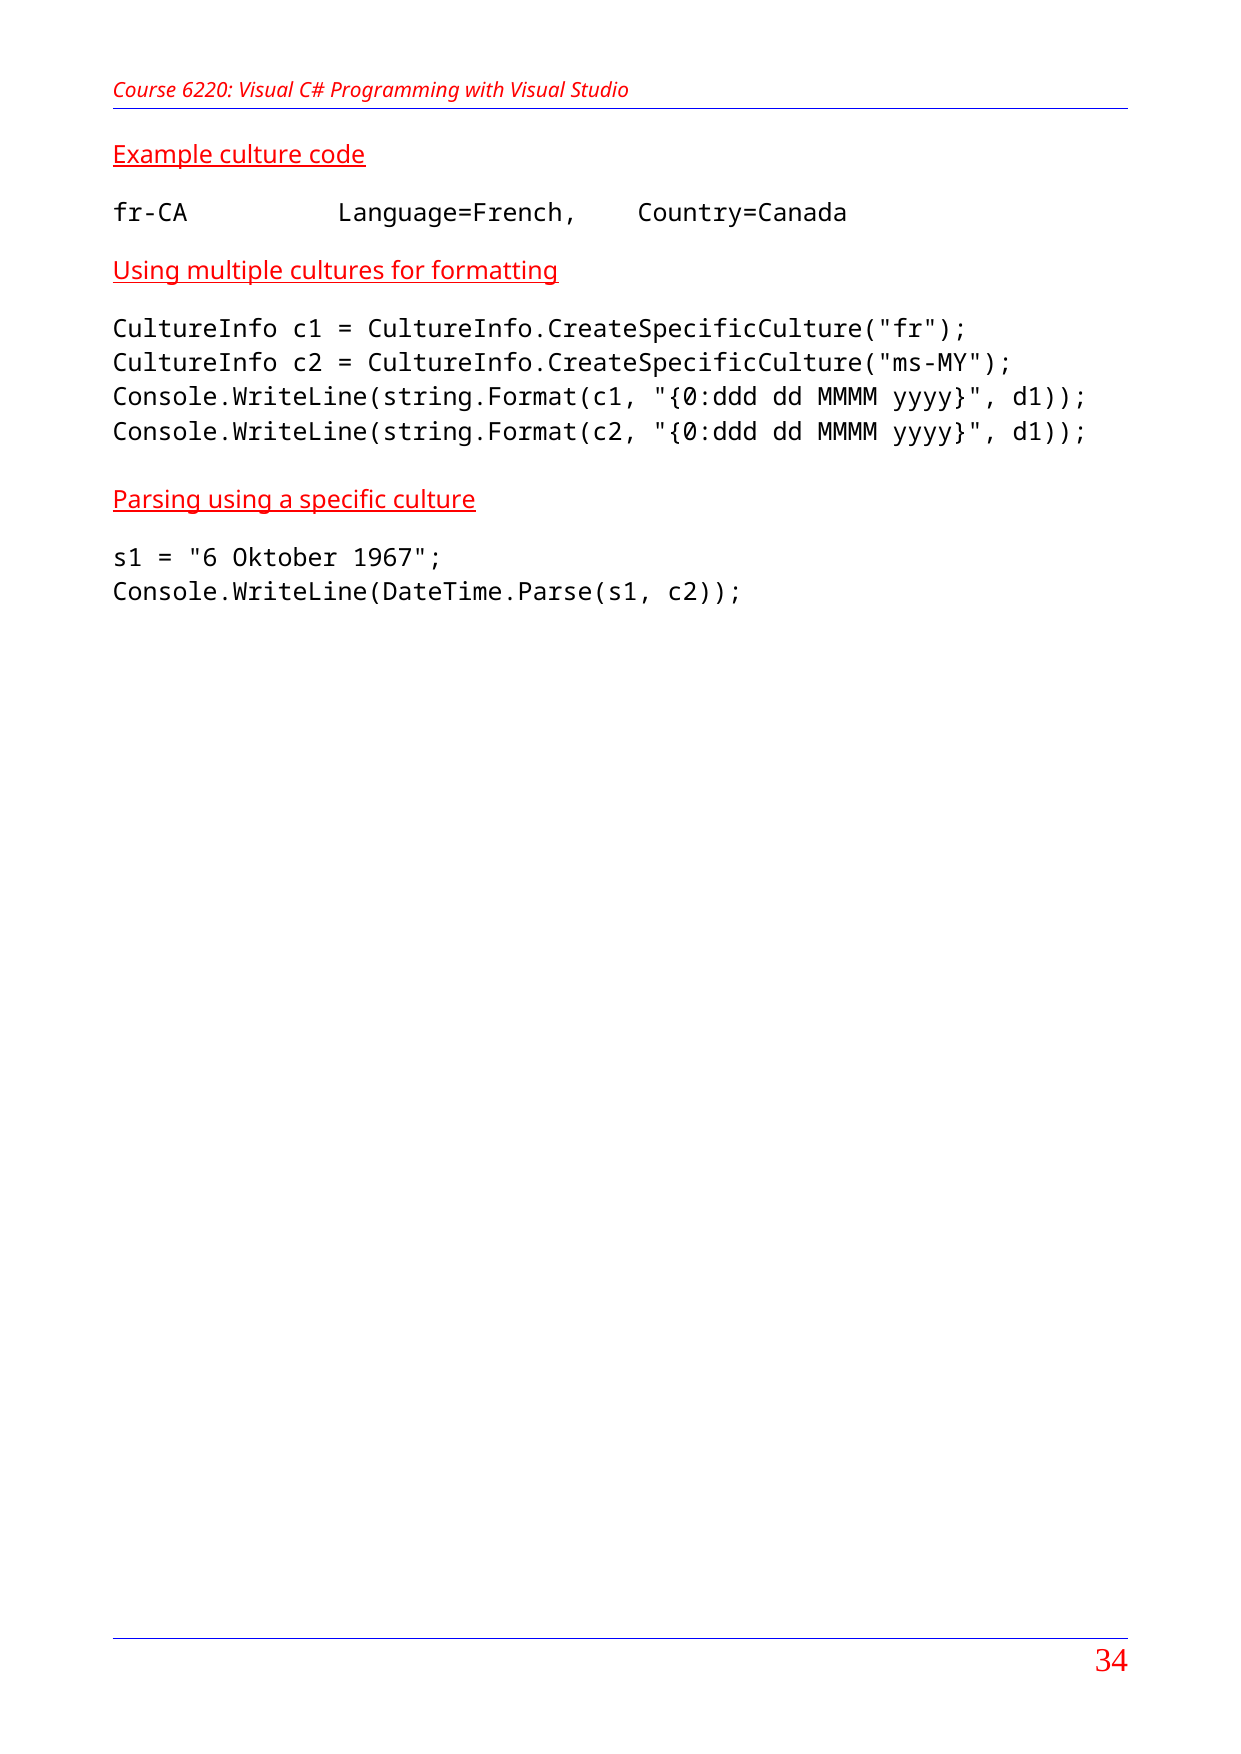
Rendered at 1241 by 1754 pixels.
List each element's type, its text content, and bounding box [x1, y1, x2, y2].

text Console.WriteLine(DateTime.Parse(s1, c2)); [112, 573, 1128, 607]
text fr-CA Language=French, Country=Canada [112, 195, 1128, 229]
text CultureInfo c1 = CultureInfo.CreateSpecificCulture("fr"); [112, 311, 1128, 345]
text s1 = "6 Oktober 1967"; [112, 539, 1128, 573]
text Parsing using a specific culture [112, 481, 1128, 515]
text Using multiple cultures for formatting [112, 253, 1128, 287]
text Console.WriteLine(string.Format(c2, "{0:ddd dd MMMM yyyy}", d1)); [112, 413, 1128, 447]
text Console.WriteLine(string.Format(c1, "{0:ddd dd MMMM yyyy}", d1)); [112, 379, 1128, 413]
text CultureInfo c2 = CultureInfo.CreateSpecificCulture("ms-MY"); [112, 345, 1128, 379]
text Example culture code [112, 137, 1128, 171]
